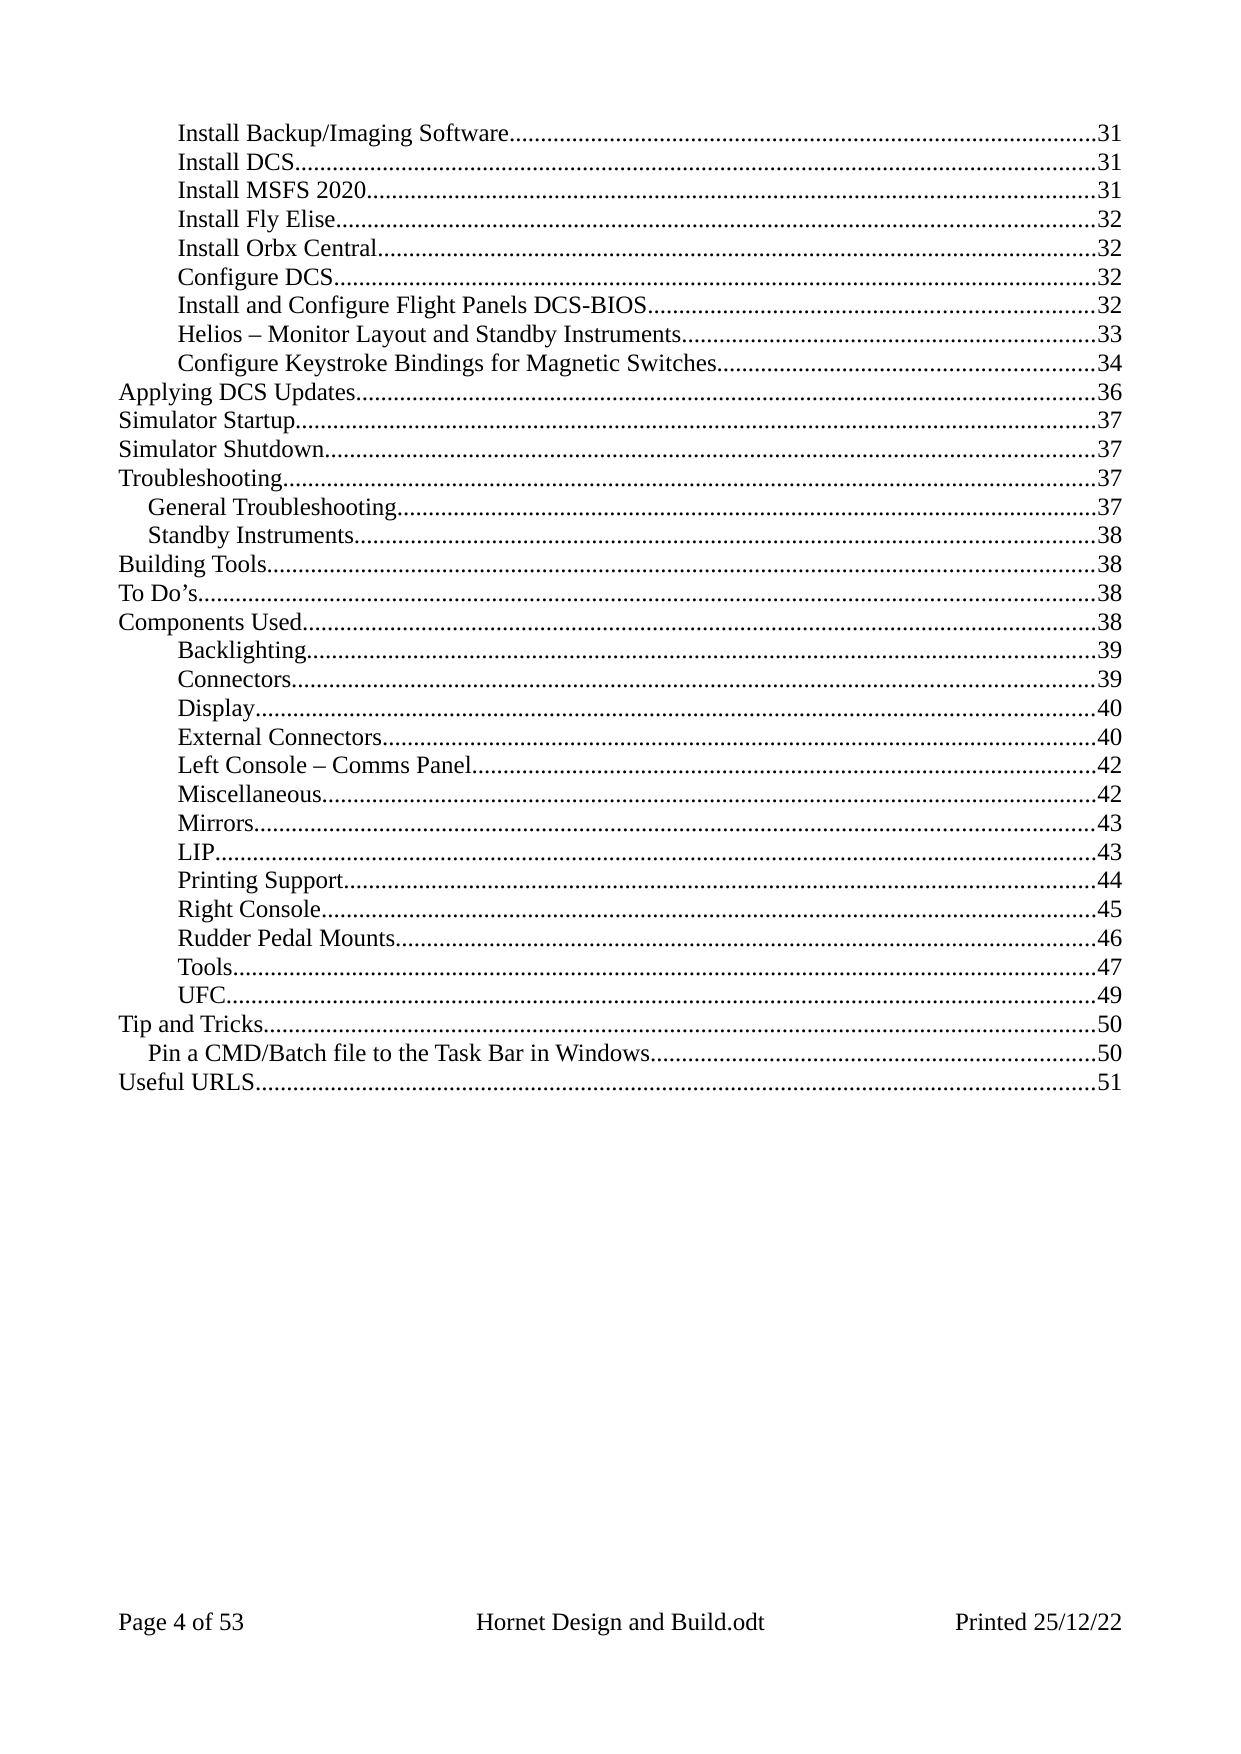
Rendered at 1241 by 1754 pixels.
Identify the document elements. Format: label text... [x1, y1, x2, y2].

text Applying DCS Updates 36 [118, 377, 1122, 406]
text Mirrors 43 [177, 808, 1122, 837]
text Useful URLS 51 [118, 1067, 1122, 1096]
text Install and Configure Flight Panels DCS-BIOS 32 [177, 291, 1122, 319]
text LIP 43 [177, 837, 1122, 866]
text To Do’s 38 [118, 578, 1122, 607]
text Configure Keystroke Bindings for Magnetic Switches 34 [177, 348, 1122, 377]
text Tip and Tricks 50 [118, 1009, 1122, 1038]
text External Connectors 40 [177, 722, 1122, 751]
text Standby Instruments 38 [148, 521, 1122, 549]
text Building Tools 38 [118, 549, 1122, 578]
text UFC 49 [177, 981, 1122, 1009]
text Install MSFS 2020 31 [177, 176, 1122, 204]
text Troubleshooting 37 [118, 463, 1122, 492]
text Left Console – Comms Panel 42 [177, 751, 1122, 779]
text Miscellaneous 42 [177, 779, 1122, 808]
text Tools 47 [177, 952, 1122, 981]
text Install DCS 31 [177, 147, 1122, 176]
text Install Backup/Imaging Software 31 [177, 118, 1122, 147]
text Right Console 45 [177, 894, 1122, 923]
text Components Used 38 [118, 607, 1122, 636]
text General Troubleshooting 37 [148, 492, 1122, 521]
text Display 40 [177, 693, 1122, 722]
text Helios – Monitor Layout and Standby Instruments 33 [177, 319, 1122, 348]
text Backlighting 39 [177, 636, 1122, 664]
text Connectors 39 [177, 664, 1122, 693]
text Pin a CMD/Batch file to the Task Bar in Windows 50 [148, 1038, 1122, 1067]
text Simulator Shutdown 37 [118, 434, 1122, 463]
text Configure DCS 32 [177, 262, 1122, 291]
text Install Orbx Central 32 [177, 233, 1122, 262]
text Simulator Startup 37 [118, 406, 1122, 434]
text Printing Support 44 [177, 866, 1122, 894]
text Rudder Pedal Mounts 46 [177, 923, 1122, 952]
text Install Fly Elise 32 [177, 204, 1122, 233]
